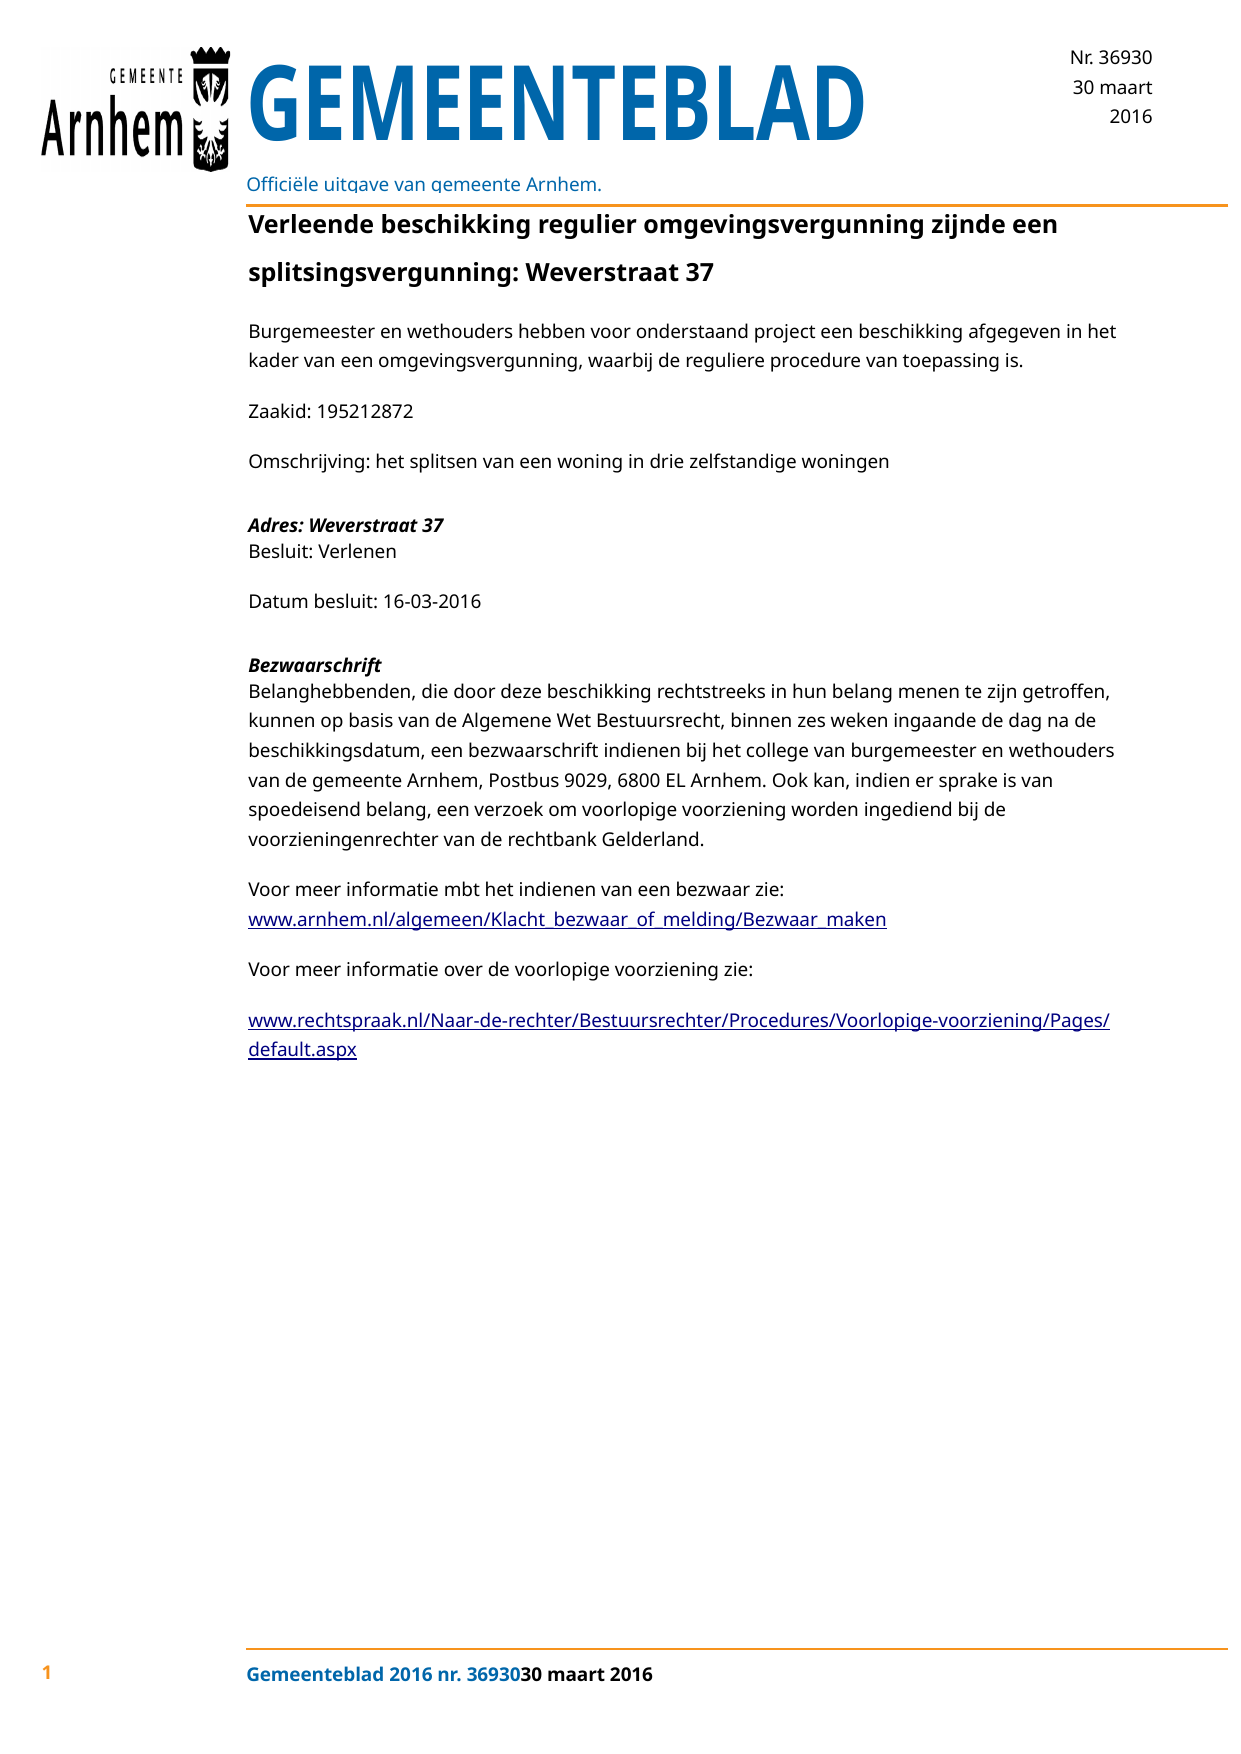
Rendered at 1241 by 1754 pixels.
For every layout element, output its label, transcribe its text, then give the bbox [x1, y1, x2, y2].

text Adres: Weverstraat 37 [248, 512, 1152, 538]
text Verleende beschikking regulier omgevingsvergunning zijnde een splitsingsvergunning: Weverstraat 37 [248, 207, 1152, 288]
text Besluit: Verlenen [248, 538, 1152, 564]
text Omschrijving: het splitsen van een woning in drie zelfstandige woningen [248, 448, 1152, 474]
text Voor meer informatie over de voorlopige voorziening zie: [248, 956, 1152, 982]
text Zaakid: 195212872 [248, 398, 1152, 424]
text Belanghebbenden, die door deze beschikking rechtstreeks in hun belang menen te zijn getroffen, kunnen op basis van de Algemene Wet Bestuursrecht, binnen zes weken ingaande de dag na de beschikkingsdatum, een bezwaarschrift indienen bij het college van burgemeester en wethouders van de gemeente Arnhem, Postbus 9029, 6800 EL Arnhem. Ook kan, indien er sprake is van spoedeisend belang, een verzoek om voorlopige voorziening worden ingediend bij de voorzieningenrechter van de rechtbank Gelderland. [248, 678, 1152, 852]
text Datum besluit: 16-03-2016 [248, 588, 1152, 614]
text Bezwaarschrift [248, 652, 1152, 678]
text Voor meer informatie mbt het indienen van een bezwaar zie: www.arnhem.nl/algemeen/Klacht_bezwaar_of_melding/Bezwaar_maken [248, 876, 1152, 932]
text Burgemeester en wethouders hebben voor onderstaand project een beschikking afgegeven in het kader van een omgevingsvergunning, waarbij de reguliere procedure van toepassing is. [248, 318, 1152, 373]
picture [41, 47, 231, 172]
text www.rechtspraak.nl/Naar-de-rechter/Bestuursrechter/Procedures/Voorlopige-voorziening/Pages/default.aspx [248, 1007, 1152, 1062]
